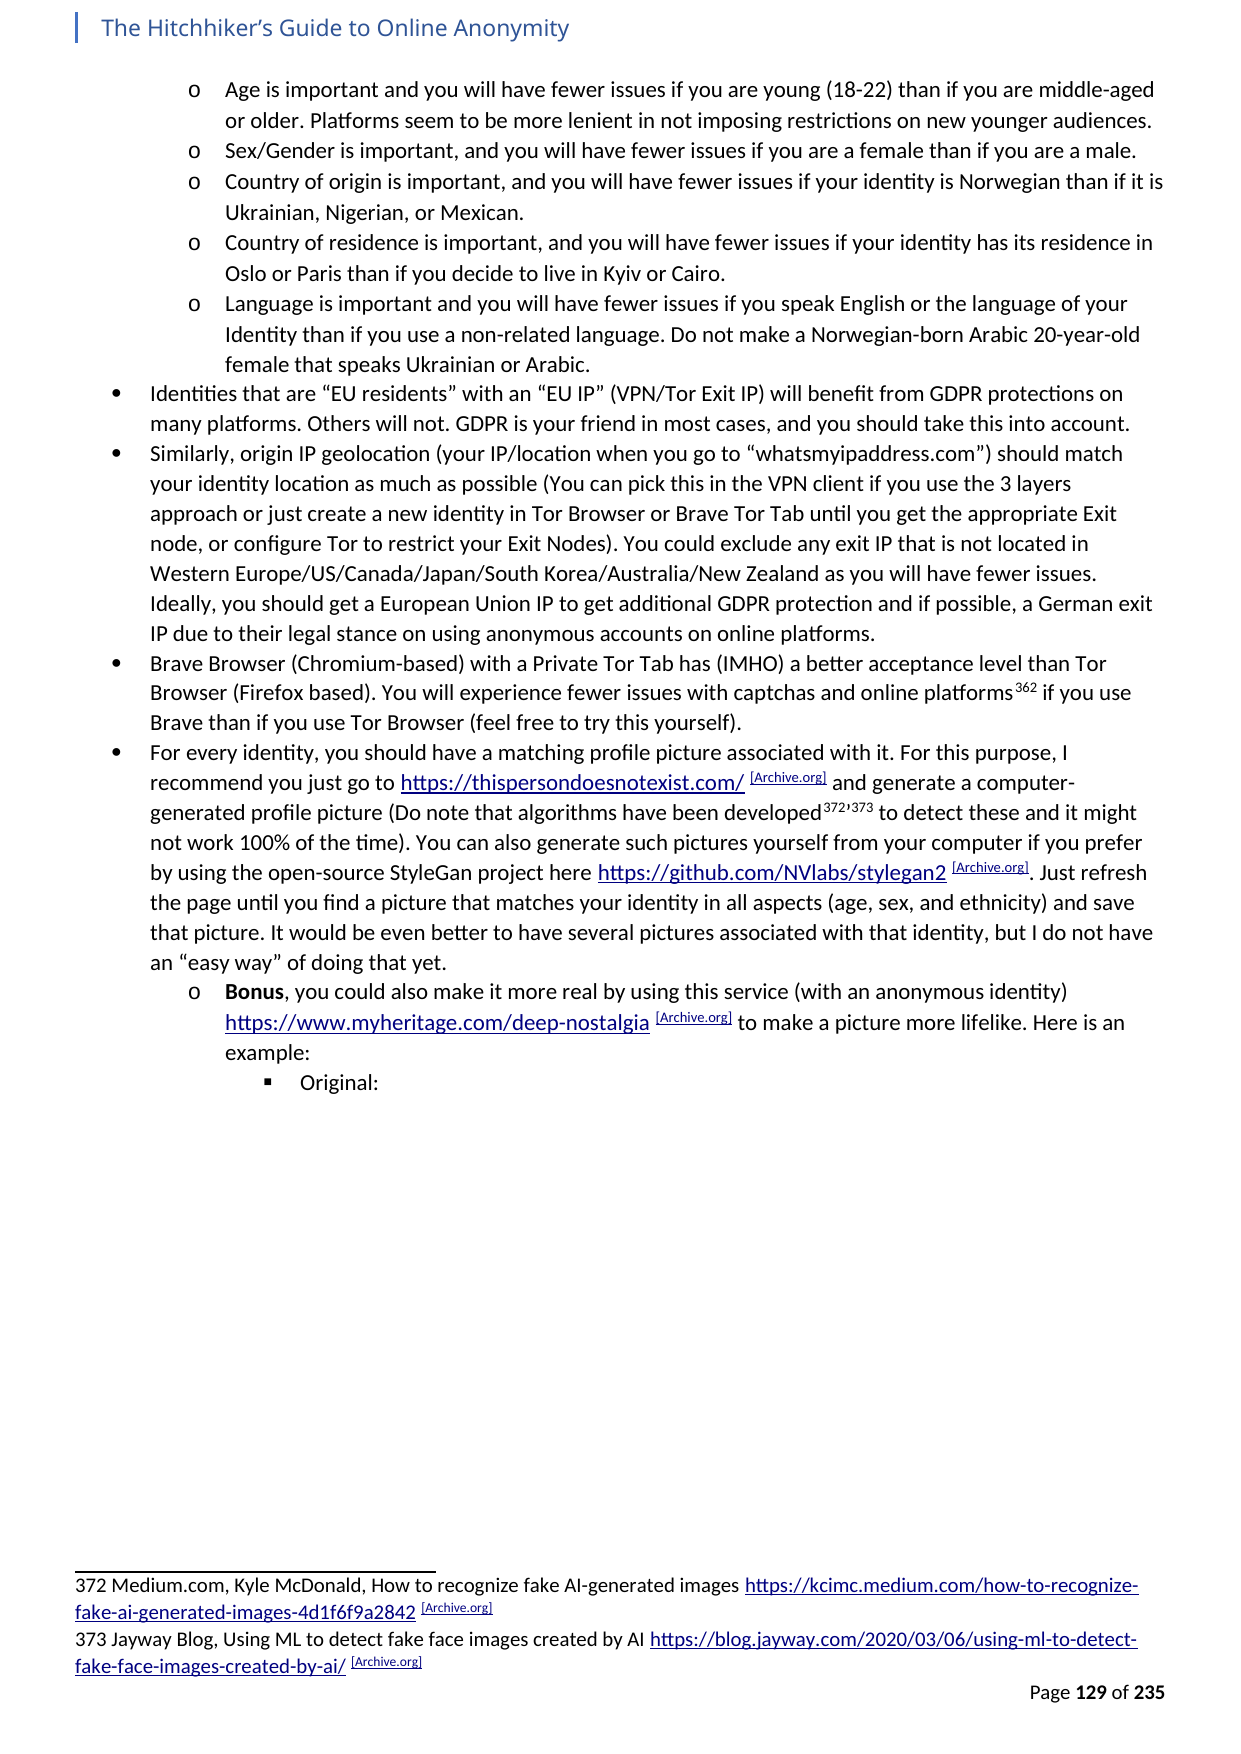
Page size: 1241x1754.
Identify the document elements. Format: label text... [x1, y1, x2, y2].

list Age is important and you will have fewer issues if you are young (18-22) than if you are middle-aged or older. Platforms seem to be more lenient in not imposing restrictions on new younger audiences. [187, 75, 1165, 134]
list Original: [262, 1068, 1165, 1096]
list Identities that are “EU residents” with an “EU IP” (VPN/Tor Exit IP) will benefit from GDPR protections on many platforms. Others will not. GDPR is your friend in most cases, and you should take this into account. [112, 379, 1165, 437]
list Medium.com, Kyle McDonald, How to recognize fake AI-generated images https://kcimc.medium.com/how-to-recognize-fake-ai-generated-images-4d1f6f9a2842 [Archive.org] [75, 1572, 1165, 1624]
list Sex/Gender is important, and you will have fewer issues if you are a female than if you are a male. [187, 136, 1165, 165]
list Language is important and you will have fewer issues if you speak English or the language of your Identity than if you use a non-related language. Do not make a Norwegian-born Arabic 20-year-old female that speaks Ukrainian or Arabic. [187, 289, 1165, 378]
list Country of origin is important, and you will have fewer issues if your identity is Norwegian than if it is Ukrainian, Nigerian, or Mexican. [187, 167, 1165, 226]
list Brave Browser (Chromium-based) with a Private Tor Tab has (IMHO) a better acceptance level than Tor Browser (Firefox based). You will experience fewer issues with captchas and online platforms362 if you use Brave than if you use Tor Browser (feel free to try this yourself). [112, 649, 1165, 736]
list Jayway Blog, Using ML to detect fake face images created by AI https://blog.jayway.com/2020/03/06/using-ml-to-detect-fake-face-images-created-by-ai/ [Archive.org] [75, 1626, 1165, 1679]
list For every identity, you should have a matching profile picture associated with it. For this purpose, I recommend you just go to https://thispersondoesnotexist.com/ [Archive.org] and generate a computer-generated profile picture (Do note that algorithms have been developed’ to detect these and it might not work 100% of the time). You can also generate such pictures yourself from your computer if you prefer by using the open-source StyleGan project here https://github.com/NVlabs/stylegan2 [Archive.org]. Just refresh the page until you find a picture that matches your identity in all aspects (age, sex, and ethnicity) and save that picture. It would be even better to have several pictures associated with that identity, but I do not have an “easy way” of doing that yet. [112, 738, 1165, 976]
list Country of residence is important, and you will have fewer issues if your identity has its residence in Oslo or Paris than if you decide to live in Kyiv or Cairo. [187, 228, 1165, 287]
list Bonus, you could also make it more real by using this service (with an anonymous identity) https://www.myheritage.com/deep-nostalgia [Archive.org] to make a picture more lifelike. Here is an example: [187, 977, 1165, 1066]
list Similarly, origin IP geolocation (your IP/location when you go to “whatsmyipaddress.com”) should match your identity location as much as possible (You can pick this in the VPN client if you use the 3 layers approach or just create a new identity in Tor Browser or Brave Tor Tab until you get the appropriate Exit node, or configure Tor to restrict your Exit Nodes). You could exclude any exit IP that is not located in Western Europe/US/Canada/Japan/South Korea/Australia/New Zealand as you will have fewer issues. Ideally, you should get a European Union IP to get additional GDPR protection and if possible, a German exit IP due to their legal stance on using anonymous accounts on online platforms. [112, 439, 1165, 647]
